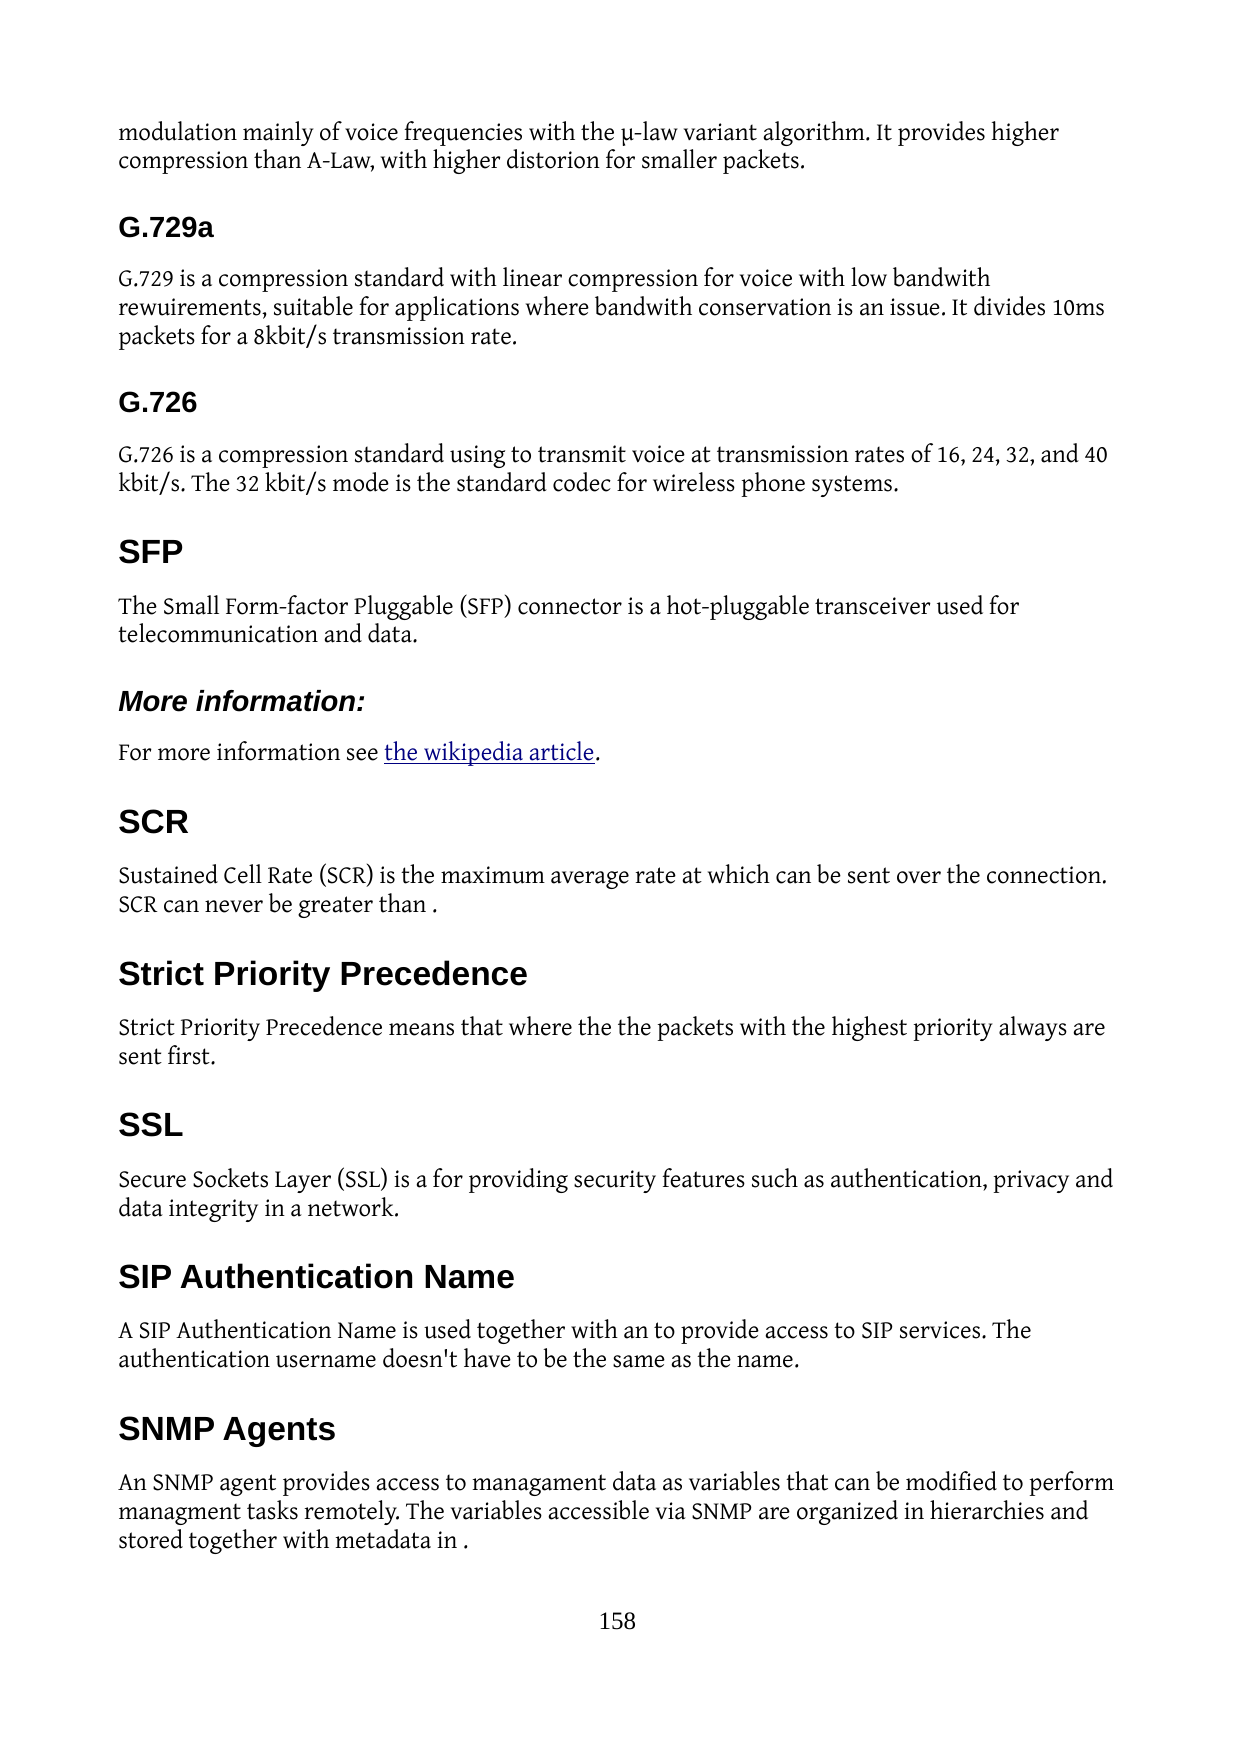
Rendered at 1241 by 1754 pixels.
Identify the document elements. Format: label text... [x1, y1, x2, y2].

text For more information see the wikipedia article. [118, 739, 1122, 768]
text An SNMP agent provides access to managament data as variables that can be modified to perform managment tasks remotely. The variables accessible via SNMP are organized in hierarchies and stored together with metadata in . [118, 1469, 1122, 1555]
text The Small Form-factor Pluggable (SFP) connector is a hot-pluggable transceiver used for telecommunication and data. [118, 592, 1122, 650]
text G.729 is a compression standard with linear compression for voice with low bandwith rewuirements, suitable for applications where bandwith conservation is an issue. It divides 10ms packets for a 8kbit/s transmission rate. [118, 265, 1122, 351]
text modulation mainly of voice frequencies with the μ-law variant algorithm. It provides higher compression than A-Law, with higher distorion for smaller packets. [118, 118, 1122, 176]
subtitle SSL [118, 1105, 1122, 1144]
subtitle Strict Priority Precedence [118, 953, 1122, 992]
subtitle SNMP Agents [118, 1409, 1122, 1447]
subtitle G.729a [118, 210, 1122, 243]
subtitle SFP [118, 532, 1122, 571]
text A SIP Authentication Name is used together with an to provide access to SIP services. The authentication username doesn't have to be the same as the name. [118, 1317, 1122, 1375]
subtitle More information: [118, 684, 1122, 717]
subtitle G.726 [118, 385, 1122, 419]
subtitle SIP Authentication Name [118, 1257, 1122, 1296]
text Strict Priority Precedence means that where the the packets with the highest priority always are sent first. [118, 1013, 1122, 1071]
subtitle SCR [118, 802, 1122, 840]
text Sustained Cell Rate (SCR) is the maximum average rate at which can be sent over the connection. SCR can never be greater than . [118, 862, 1122, 919]
text Secure Sockets Layer (SSL) is a for providing security features such as authentication, privacy and data integrity in a network. [118, 1165, 1122, 1223]
text G.726 is a compression standard using to transmit voice at transmission rates of 16, 24, 32, and 40 kbit/s. The 32 kbit/s mode is the standard codec for wireless phone systems. [118, 440, 1122, 498]
